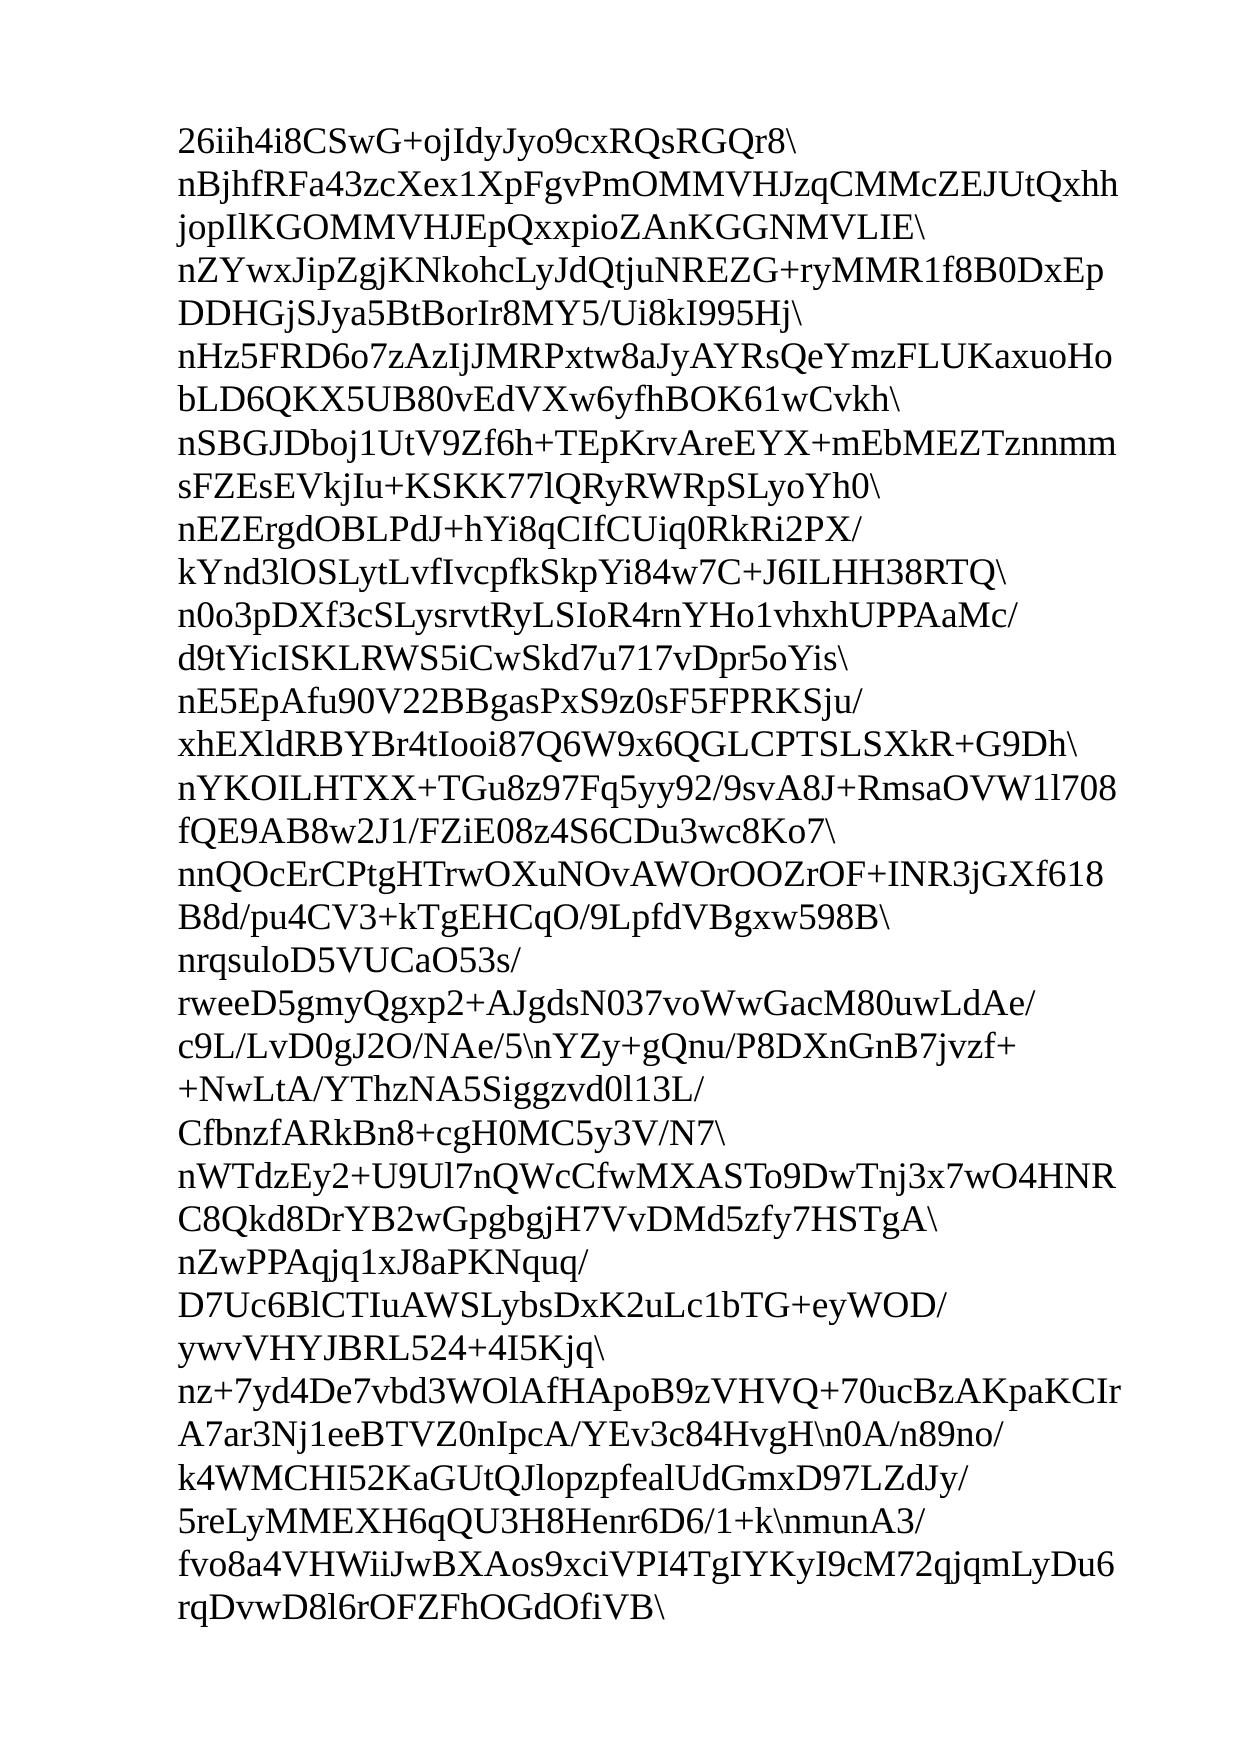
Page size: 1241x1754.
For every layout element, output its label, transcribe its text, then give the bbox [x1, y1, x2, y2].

list 26iih4i8CSwG+ojIdyJyo9cxRQsRGQr8\nBjhfRFa43zcXex1XpFgvPmOMMVHJzqCMMcZEJUtQxhhjopIlKGOMMVHJEpQxxpioZAnKGGNMVLIE\nZYwxJipZgjKNkohcLyJdQtjuNREZG+ryMMR1f8B0DxEpDDHGjSJya5BtBorIr8MY5/Ui8kI995Hj\nHz5FRD6o7zAzIjJMRPxtw8aJyAYRsQeYmzFLUKaxuoHobLD6QKX5UB80vEdVXw6yfhBOK61wCvkh\nSBGJDboj1UtV9Zf6h+TEpKrvAreEYX+mEbMEZTznnmmsFZEsEVkjIu+KSKK77lQRyRWRpSLyoYh0\nEZErgdOBLPdJ+hYi8qCIfCUiq0RkRi2PX/kYnd3lOSLytLvfIvcpfkSkpYi84w7C+J6ILHH38RTQ\n0o3pDXf3cSLysrvtRyLSIoR4rnYHo1vhxhUPPAaMc/d9tYicISKLRWS5iCwSkd7u717vDpr5oYis\nE5EpAfu90V22BBgasPxS9z0sF5FPRKSju/xhEXldRBYBr4tIooi87Q6W9x6QGLCPTSLSXkR+G9Dh\nYKOILHTXX+TGu8z97Fq5yy92/9svA8J+RmsaOVW1l708fQE9AB8w2J1/FZiE08z4S6CDu3wc8Ko7\nnQOcErCPtgHTrwOXuNOvAWOrOOZrOF+INR3jGXf618B8d/pu4CV3+kTgEHCqO/9LpfdVBgxw598B\nrqsuloD5VUCaO53s/rweeD5gmyQgxp2+AJgdsN037voWwGacM80uwLdAe/c9L/LvD0gJ2O/NAe/5\nYZy+gQnu/P8DXnGnB7jvzf++NwLtA/YThzNA5Siggzvd0l13L/CfbnzfARkBn8+cgH0MC5y3V/N7\nWTdzEy2+U9Ul7nQWcCfwMXASTo9DwTnj3x7wO4HNRC8Qkd8DrYB2wGpgbgjH7VvDMd5zfy7HSTgA\nZwPPAqjq1xJ8aPKNquq/D7Uc6BlCTIuAWSLybsDxK2uLc1bTG+eyWOD/ywvVHYJBRL524+4I5Kjq\nz+7yd4De7vbd3WOlAfHApoB9zVHVQ+70ucBzAKpaKCIrA7ar3Nj1eeBTVZ0nIpcA/YEv3c84HvgH\n0A/n89no/k4WMCHI52KaGUtQJlopzpfealUdGmxD97LZdJy/5reLyMMEXH6qQU3H8Henr6D6/1+k\nmunA3/fvo8a4VHWiiJwBXAos9xciVPI4TgIYKyI9cM72qjqmLyDu6rqDvwD8l6rOFZFhOGdOfiVB\ [177, 118, 1122, 1627]
